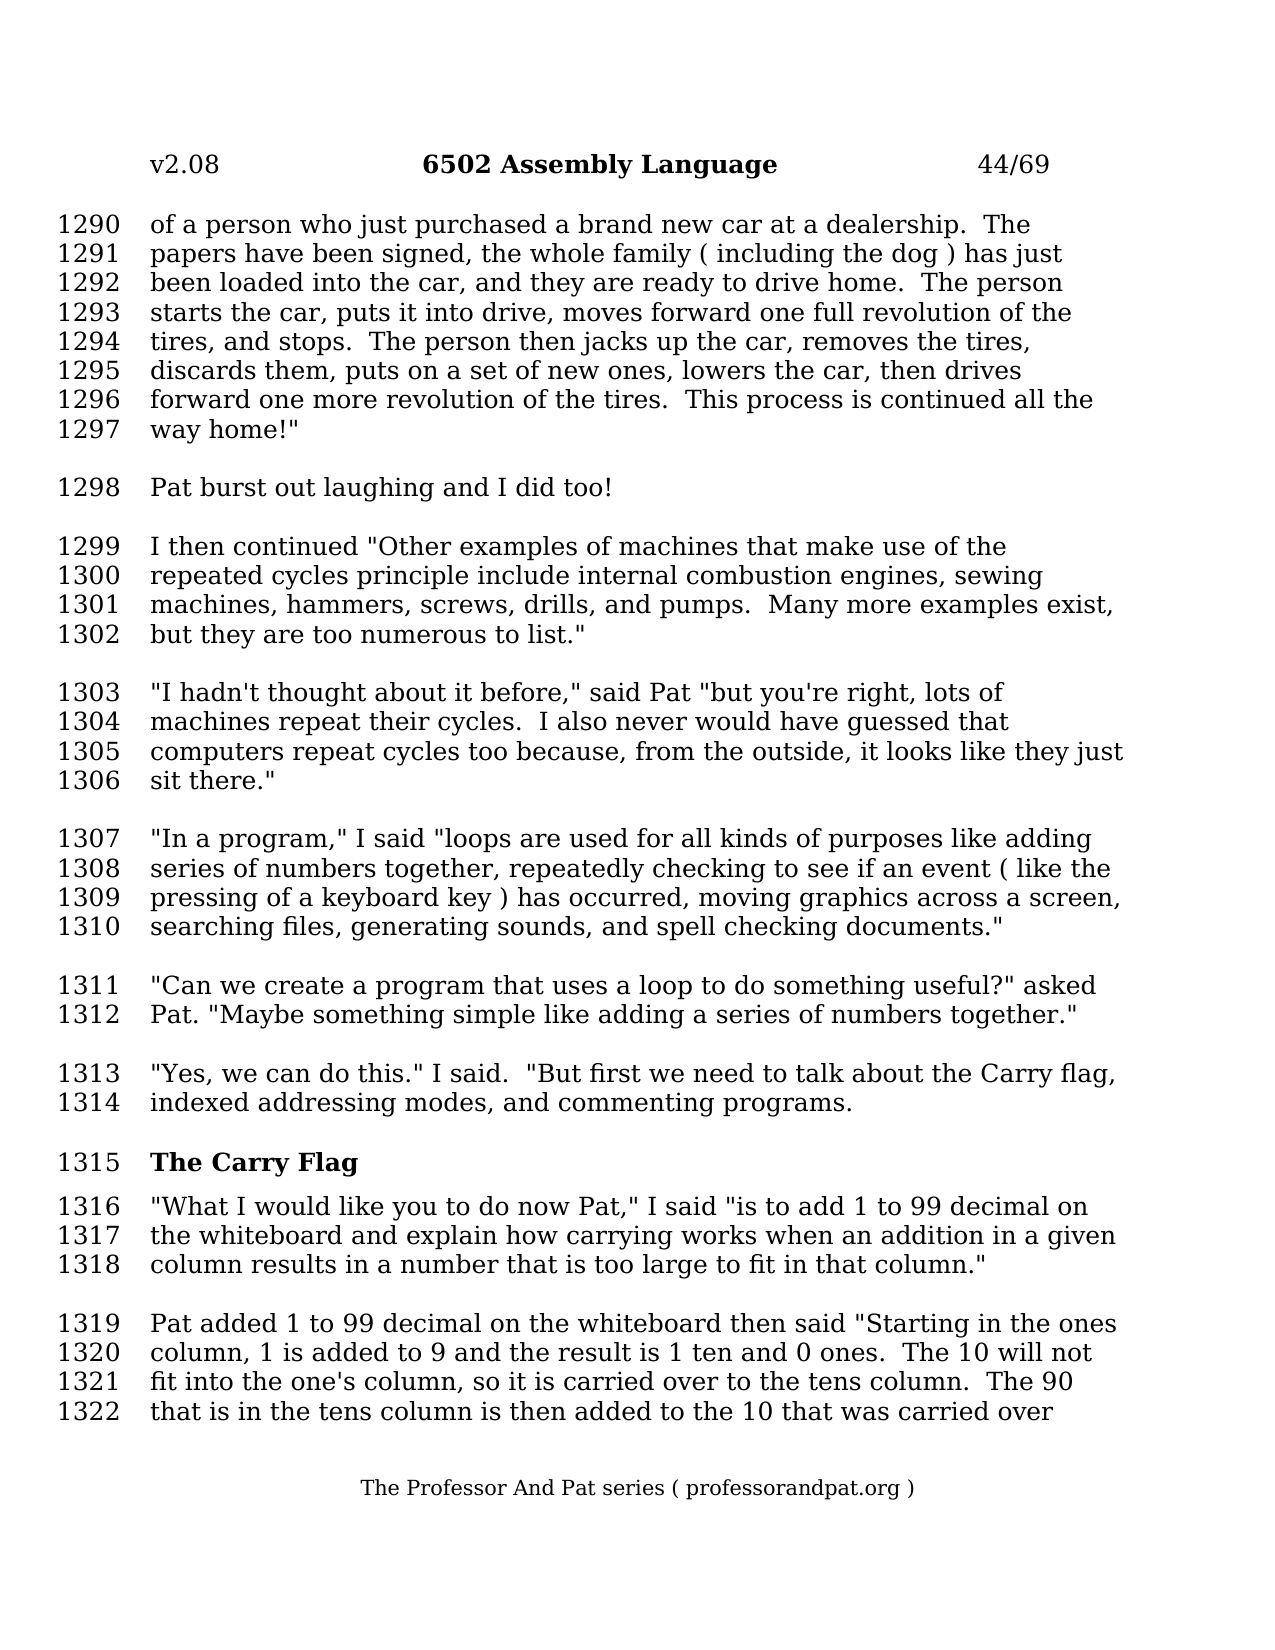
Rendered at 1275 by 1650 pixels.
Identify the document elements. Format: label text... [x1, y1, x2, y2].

text "What I would like you to do now Pat," I said "is to add 1 to 99 decimal on the whiteboard and explain how carrying works when an addition in a given column results in a number that is too large to fit in that column." [150, 1192, 1125, 1280]
text I then continued "Other examples of machines that make use of the repeated cycles principle include internal combustion engines, sewing machines, hammers, screws, drills, and pumps. Many more examples exist, but they are too numerous to list." [150, 532, 1125, 649]
text of a person who just purchased a brand new car at a dealership. The papers have been signed, the whole family ( including the dog ) has just been loaded into the car, and they are ready to drive home. The person starts the car, puts it into drive, moves forward one full revolution of the tires, and stops. The person then jacks up the car, removes the tires, discards them, puts on a set of new ones, lowers the car, then drives forward one more revolution of the tires. This process is continued all the way home!" [150, 210, 1125, 444]
subtitle The Carry Flag [150, 1147, 1125, 1177]
text Pat burst out laughing and I did too! [150, 473, 1125, 503]
text "Yes, we can do this." I said. "But first we need to talk about the Carry flag, indexed addressing modes, and commenting programs. [150, 1059, 1125, 1117]
text "Can we create a program that uses a loop to do something useful?" asked Pat. "Maybe something simple like adding a series of numbers together." [150, 971, 1125, 1029]
text "I hadn't thought about it before," said Pat "but you're right, lots of machines repeat their cycles. I also never would have guessed that computers repeat cycles too because, from the outside, it looks like they just sit there." [150, 678, 1125, 795]
text "In a program," I said "loops are used for all kinds of purposes like adding series of numbers together, repeatedly checking to see if an event ( like the pressing of a keyboard key ) has occurred, moving graphics across a screen, searching files, generating sounds, and spell checking documents." [150, 825, 1125, 942]
text Pat added 1 to 99 decimal on the whiteboard then said "Starting in the ones column, 1 is added to 9 and the result is 1 ten and 0 ones. The 10 will not fit into the one's column, so it is carried over to the tens column. The 90 that is in the tens column is then added to the 10 that was carried over [150, 1309, 1125, 1426]
